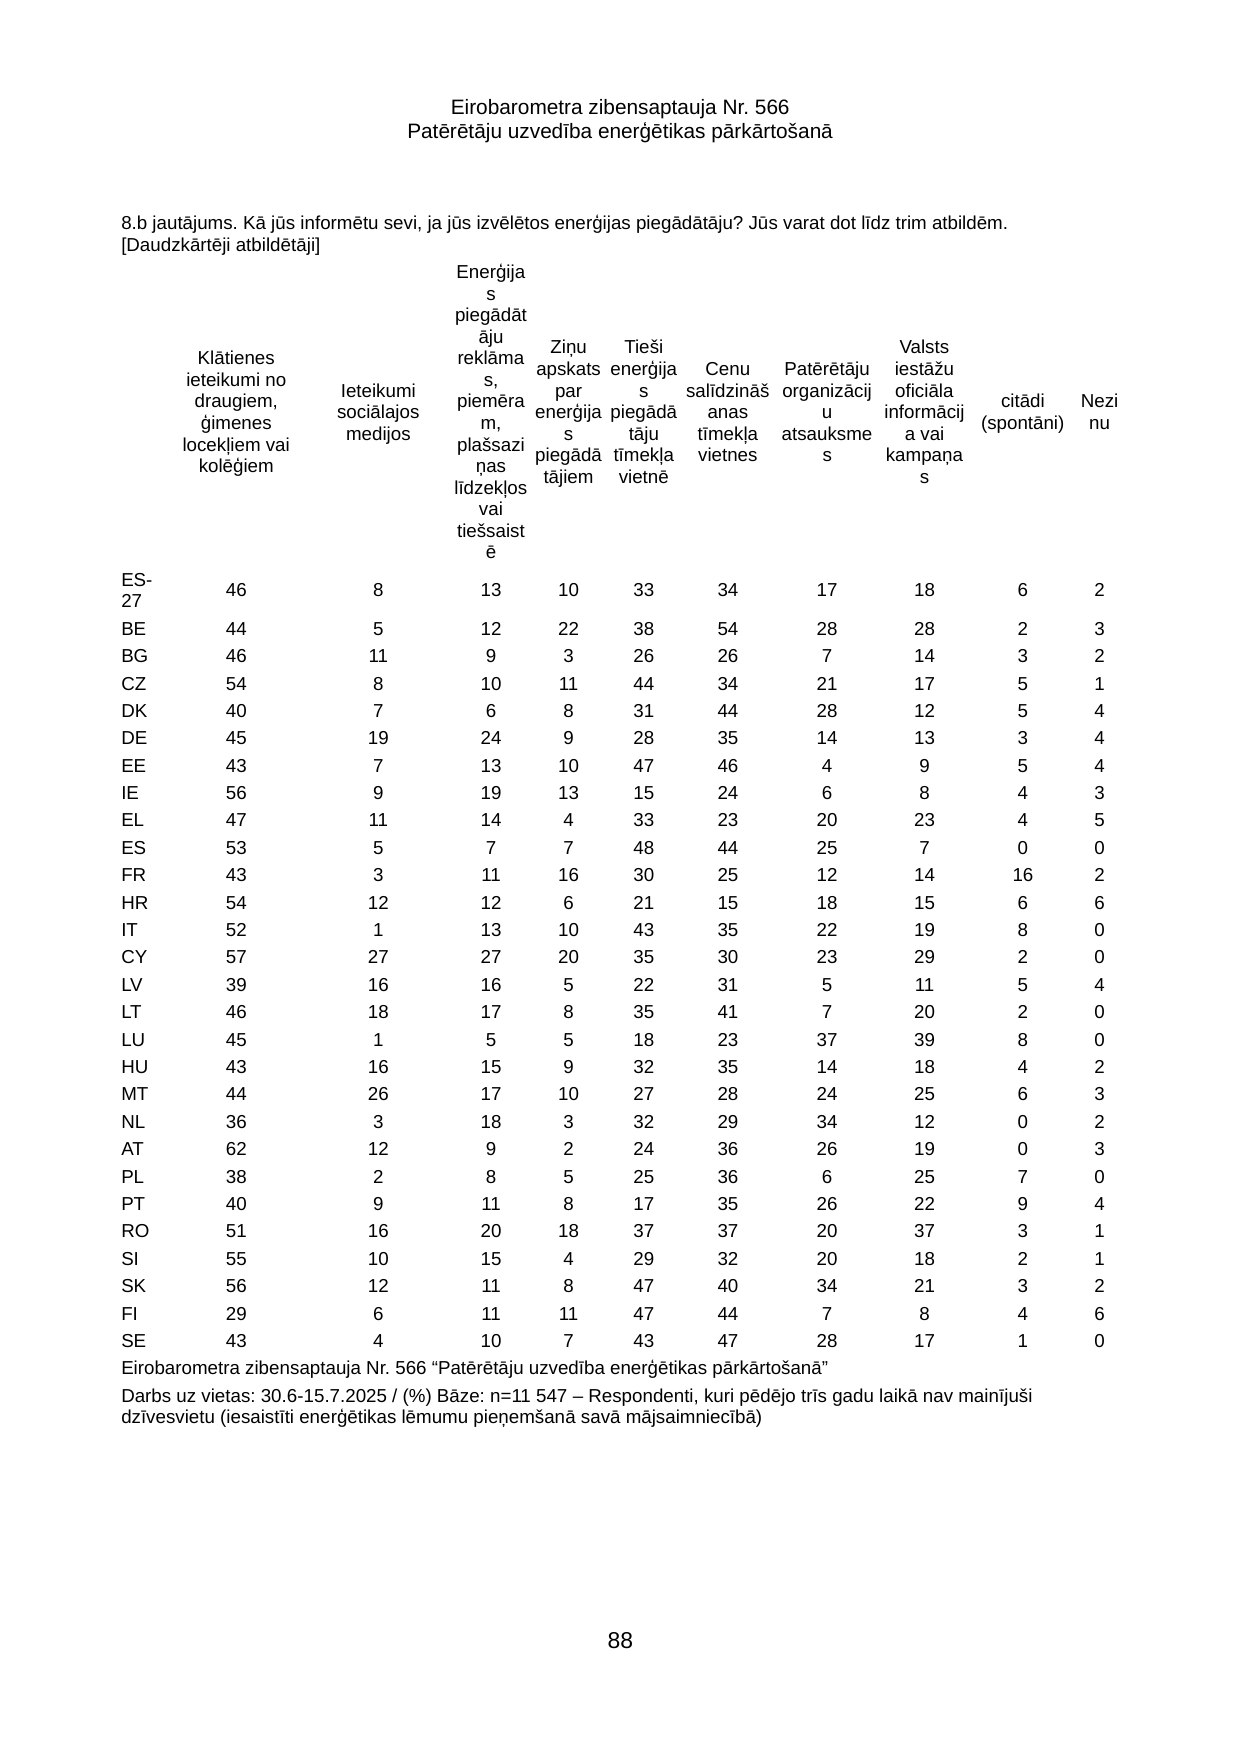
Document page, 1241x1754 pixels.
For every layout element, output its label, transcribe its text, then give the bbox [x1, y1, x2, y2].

table_cell 6 [531, 889, 606, 916]
table_cell 48 [606, 834, 681, 861]
table_cell 39 [880, 1026, 969, 1053]
table_cell 34 [681, 566, 774, 614]
table_cell 29 [880, 943, 969, 971]
table_cell 16 [531, 861, 606, 888]
table_cell 4 [969, 1300, 1076, 1327]
table_cell 36 [681, 1135, 774, 1162]
table_cell 20 [451, 1217, 531, 1245]
table_cell 29 [167, 1300, 305, 1327]
table_cell 15 [451, 1245, 531, 1272]
table_cell 2 [1076, 642, 1122, 669]
table_cell 32 [606, 1108, 681, 1135]
table_cell 8 [305, 669, 451, 697]
table_cell 44 [167, 615, 305, 642]
table_cell 2 [1076, 1108, 1122, 1135]
table_cell 17 [880, 669, 969, 697]
table_cell 44 [606, 669, 681, 697]
table_cell 8 [531, 1272, 606, 1299]
table_cell 51 [167, 1217, 305, 1245]
table_cell 55 [167, 1245, 305, 1272]
table_cell 26 [774, 1190, 880, 1217]
table_cell 35 [606, 943, 681, 971]
table_cell [118, 258, 167, 566]
table_cell 9 [451, 642, 531, 669]
table_cell 7 [969, 1163, 1076, 1190]
table_cell 21 [606, 889, 681, 916]
table_cell 23 [681, 1026, 774, 1053]
table_cell 30 [681, 943, 774, 971]
table_cell 16 [305, 1053, 451, 1080]
table_cell 54 [167, 889, 305, 916]
table_cell SI [118, 1245, 167, 1272]
table_cell 4 [1076, 724, 1122, 752]
table_cell 4 [1076, 752, 1122, 779]
table_cell 26 [681, 642, 774, 669]
table_cell CY [118, 943, 167, 971]
table_cell 33 [606, 806, 681, 834]
table_cell EE [118, 752, 167, 779]
table_cell 21 [774, 669, 880, 697]
table_cell 20 [774, 1245, 880, 1272]
table_cell RO [118, 1217, 167, 1245]
table_cell 7 [774, 998, 880, 1026]
table_cell 25 [880, 1163, 969, 1190]
table_cell 19 [305, 724, 451, 752]
table_cell 16 [451, 971, 531, 998]
table_cell 6 [774, 1163, 880, 1190]
table_cell 4 [531, 806, 606, 834]
table_cell SK [118, 1272, 167, 1299]
table_cell 54 [681, 615, 774, 642]
table_cell 25 [774, 834, 880, 861]
table_cell 3 [969, 724, 1076, 752]
table_cell 6 [969, 1080, 1076, 1108]
table_cell 9 [451, 1135, 531, 1162]
table_cell Darbs uz vietas: 30.6-15.7.2025 / (%) Bāze: n=11 547 – Respondenti, kuri pēdējo trīs gadu laikā nav mainījuši dzīvesvietu (iesaistīti enerģētikas lēmumu pieņemšanā savā mājsaimniecībā) [118, 1382, 1122, 1431]
table_cell 20 [880, 998, 969, 1026]
table_cell 11 [451, 1272, 531, 1299]
table_cell Tieši enerģijas piegādātāju tīmekļa vietnē [606, 258, 681, 566]
table_cell BG [118, 642, 167, 669]
table_cell 46 [681, 752, 774, 779]
table_cell 11 [305, 642, 451, 669]
table_cell 62 [167, 1135, 305, 1162]
table_cell 18 [531, 1217, 606, 1245]
table_cell 11 [531, 669, 606, 697]
table_cell HU [118, 1053, 167, 1080]
table_cell 53 [167, 834, 305, 861]
table_cell 2 [969, 1245, 1076, 1272]
table_cell Klātienes ieteikumi no draugiem, ģimenes locekļiem vai kolēģiem [167, 258, 305, 566]
table_cell BE [118, 615, 167, 642]
table_cell 10 [531, 752, 606, 779]
table_cell 20 [774, 1217, 880, 1245]
table_cell 24 [606, 1135, 681, 1162]
table_cell 34 [774, 1272, 880, 1299]
table_cell ES-27 [118, 566, 167, 614]
table_cell NL [118, 1108, 167, 1135]
table_cell 6 [969, 889, 1076, 916]
table_cell Nezinu [1076, 258, 1122, 566]
table_cell 24 [774, 1080, 880, 1108]
table_cell 24 [451, 724, 531, 752]
table_cell 8 [880, 779, 969, 806]
table_cell 47 [167, 806, 305, 834]
table_cell Enerģijas piegādātāju reklāmas, piemēram, plašsaziņas līdzekļos vai tiešsaistē [451, 258, 531, 566]
table_cell 7 [531, 834, 606, 861]
table_cell 35 [681, 1053, 774, 1080]
table_cell 10 [451, 669, 531, 697]
table_cell 28 [774, 697, 880, 724]
table_cell 4 [1076, 971, 1122, 998]
table_cell 38 [606, 615, 681, 642]
table_cell 4 [1076, 1190, 1122, 1217]
table_cell 13 [451, 566, 531, 614]
table_cell 2 [1076, 566, 1122, 614]
table_cell 17 [880, 1327, 969, 1354]
table_cell 4 [969, 779, 1076, 806]
table_cell 11 [451, 861, 531, 888]
table_cell 10 [531, 916, 606, 943]
table_cell 25 [681, 861, 774, 888]
table_cell 9 [880, 752, 969, 779]
table_cell 31 [606, 697, 681, 724]
table_cell 32 [606, 1053, 681, 1080]
table_cell 3 [305, 861, 451, 888]
table_cell 7 [305, 752, 451, 779]
table_cell 1 [305, 916, 451, 943]
table_cell EL [118, 806, 167, 834]
table_cell 18 [774, 889, 880, 916]
table_cell 12 [451, 615, 531, 642]
table_cell 18 [880, 566, 969, 614]
table_cell 9 [531, 1053, 606, 1080]
table_cell 4 [774, 752, 880, 779]
table_cell 43 [167, 1327, 305, 1354]
table_cell 18 [880, 1245, 969, 1272]
table_cell 37 [774, 1026, 880, 1053]
table_cell 35 [681, 1190, 774, 1217]
table_cell DK [118, 697, 167, 724]
table_cell 7 [531, 1327, 606, 1354]
table_cell 10 [451, 1327, 531, 1354]
table_cell 24 [681, 779, 774, 806]
table_cell 12 [451, 889, 531, 916]
table_cell 20 [531, 943, 606, 971]
table_cell 8 [880, 1300, 969, 1327]
table_cell 28 [880, 615, 969, 642]
table_cell 9 [969, 1190, 1076, 1217]
table_cell 54 [167, 669, 305, 697]
table_cell 44 [681, 834, 774, 861]
table_cell 8 [451, 1163, 531, 1190]
table_cell 14 [774, 1053, 880, 1080]
table_cell 8 [531, 697, 606, 724]
table_cell 11 [531, 1300, 606, 1327]
table_cell LT [118, 998, 167, 1026]
table_cell 35 [681, 724, 774, 752]
table_cell 26 [606, 642, 681, 669]
table_cell 29 [681, 1108, 774, 1135]
table_cell 22 [774, 916, 880, 943]
table_cell Valsts iestāžu oficiāla informācija vai kampaņas [880, 258, 969, 566]
table_cell 17 [451, 998, 531, 1026]
table_cell 43 [606, 916, 681, 943]
table_cell 15 [681, 889, 774, 916]
table_cell 9 [305, 779, 451, 806]
table_cell 26 [774, 1135, 880, 1162]
table_cell 26 [305, 1080, 451, 1108]
table_cell 8 [531, 998, 606, 1026]
table_cell 5 [969, 697, 1076, 724]
table_cell 3 [305, 1108, 451, 1135]
table_cell 0 [969, 834, 1076, 861]
table_cell 12 [305, 1272, 451, 1299]
table_cell PT [118, 1190, 167, 1217]
table_cell 4 [969, 1053, 1076, 1080]
table_cell 17 [606, 1190, 681, 1217]
table_cell 40 [681, 1272, 774, 1299]
table_cell 5 [1076, 806, 1122, 834]
table_cell 28 [681, 1080, 774, 1108]
table_cell 1 [969, 1327, 1076, 1354]
table_cell 5 [969, 971, 1076, 998]
table_cell 19 [880, 1135, 969, 1162]
table_cell 15 [606, 779, 681, 806]
table_cell 8 [969, 1026, 1076, 1053]
table_cell 5 [531, 1026, 606, 1053]
table_cell 3 [969, 1272, 1076, 1299]
table_cell 43 [167, 861, 305, 888]
table_cell 7 [880, 834, 969, 861]
table_cell 34 [774, 1108, 880, 1135]
table_cell 6 [774, 779, 880, 806]
table_cell 7 [305, 697, 451, 724]
table_cell 16 [305, 971, 451, 998]
table_cell 18 [305, 998, 451, 1026]
table_cell 11 [451, 1190, 531, 1217]
table_cell 0 [1076, 1026, 1122, 1053]
table_cell 18 [606, 1026, 681, 1053]
table_cell 39 [167, 971, 305, 998]
table_cell 4 [1076, 697, 1122, 724]
table_cell 47 [606, 752, 681, 779]
table_cell 40 [167, 1190, 305, 1217]
table_cell 2 [305, 1163, 451, 1190]
table_cell 47 [681, 1327, 774, 1354]
table_cell 0 [1076, 943, 1122, 971]
table_cell 17 [451, 1080, 531, 1108]
table_cell 10 [305, 1245, 451, 1272]
table_cell 43 [606, 1327, 681, 1354]
table_cell 12 [880, 697, 969, 724]
table_cell 28 [774, 1327, 880, 1354]
table_cell 7 [774, 1300, 880, 1327]
table_cell 5 [774, 971, 880, 998]
table_cell IE [118, 779, 167, 806]
table_cell 18 [880, 1053, 969, 1080]
table_cell 25 [880, 1080, 969, 1108]
table_cell 32 [681, 1245, 774, 1272]
table_cell 23 [681, 806, 774, 834]
table_cell 1 [305, 1026, 451, 1053]
table_cell 14 [880, 861, 969, 888]
table_cell 3 [969, 642, 1076, 669]
table_cell 1 [1076, 1217, 1122, 1245]
table_cell 47 [606, 1272, 681, 1299]
table_cell 47 [606, 1300, 681, 1327]
table_cell ES [118, 834, 167, 861]
table_cell 11 [305, 806, 451, 834]
table_cell 9 [305, 1190, 451, 1217]
table_cell 37 [606, 1217, 681, 1245]
table_cell HR [118, 889, 167, 916]
table_cell Eirobarometra zibensaptauja Nr. 566 “Patērētāju uzvedība enerģētikas pārkārtošanā” [118, 1354, 1122, 1382]
table_cell 27 [451, 943, 531, 971]
table_cell 28 [774, 615, 880, 642]
table_cell 8 [969, 916, 1076, 943]
table_cell 19 [880, 916, 969, 943]
table_cell 36 [167, 1108, 305, 1135]
table_cell 4 [305, 1327, 451, 1354]
table_cell Ieteikumi sociālajos medijos [305, 258, 451, 566]
table_cell 7 [451, 834, 531, 861]
table_cell 56 [167, 1272, 305, 1299]
table_cell 43 [167, 752, 305, 779]
table_cell 46 [167, 566, 305, 614]
table_cell citādi (spontāni) [969, 258, 1076, 566]
table_cell 8 [531, 1190, 606, 1217]
table_cell 20 [774, 806, 880, 834]
table_cell 12 [305, 889, 451, 916]
table_cell 46 [167, 998, 305, 1026]
table_cell 14 [451, 806, 531, 834]
table_cell 27 [606, 1080, 681, 1108]
table_cell 44 [167, 1080, 305, 1108]
table_cell 11 [880, 971, 969, 998]
table_cell 5 [305, 615, 451, 642]
table_cell 35 [606, 998, 681, 1026]
table_cell 37 [880, 1217, 969, 1245]
table_cell 5 [969, 752, 1076, 779]
table_cell AT [118, 1135, 167, 1162]
table_cell 29 [606, 1245, 681, 1272]
table_cell 36 [681, 1163, 774, 1190]
table_cell 5 [531, 971, 606, 998]
table_cell 56 [167, 779, 305, 806]
table_cell 35 [681, 916, 774, 943]
table_cell 38 [167, 1163, 305, 1190]
table_cell 6 [1076, 1300, 1122, 1327]
table_cell 4 [969, 806, 1076, 834]
table_cell 3 [531, 1108, 606, 1135]
table_cell 3 [1076, 615, 1122, 642]
table_cell 8 [305, 566, 451, 614]
table_cell 7 [774, 642, 880, 669]
table_cell PL [118, 1163, 167, 1190]
table_cell 1 [1076, 669, 1122, 697]
table_cell FI [118, 1300, 167, 1327]
table_cell 45 [167, 724, 305, 752]
table_cell 10 [531, 1080, 606, 1108]
table_cell 0 [969, 1135, 1076, 1162]
table_cell 22 [531, 615, 606, 642]
table_cell 13 [880, 724, 969, 752]
table_cell 2 [969, 998, 1076, 1026]
table_cell 2 [969, 615, 1076, 642]
table_cell 21 [880, 1272, 969, 1299]
table_cell 44 [681, 1300, 774, 1327]
table_cell 14 [880, 642, 969, 669]
table_cell 2 [1076, 1053, 1122, 1080]
table_cell 37 [681, 1217, 774, 1245]
table_cell 5 [305, 834, 451, 861]
table_cell Cenu salīdzināšanas tīmekļa vietnes [681, 258, 774, 566]
table_cell 0 [1076, 916, 1122, 943]
table_cell 18 [451, 1108, 531, 1135]
table_cell 30 [606, 861, 681, 888]
table_cell 0 [969, 1108, 1076, 1135]
table_cell 2 [531, 1135, 606, 1162]
table_cell 6 [969, 566, 1076, 614]
table_cell 3 [1076, 1135, 1122, 1162]
table_cell 15 [451, 1053, 531, 1080]
table_cell 2 [1076, 1272, 1122, 1299]
table_cell 22 [880, 1190, 969, 1217]
table_cell 27 [305, 943, 451, 971]
table_cell 25 [606, 1163, 681, 1190]
table_cell LU [118, 1026, 167, 1053]
table_cell 22 [606, 971, 681, 998]
table_cell 13 [451, 752, 531, 779]
table_cell 1 [1076, 1245, 1122, 1272]
table_cell 23 [774, 943, 880, 971]
table_cell SE [118, 1327, 167, 1354]
table_cell Ziņu apskats par enerģijas piegādātājiem [531, 258, 606, 566]
table_cell 2 [969, 943, 1076, 971]
table_cell 40 [167, 697, 305, 724]
table_cell 11 [451, 1300, 531, 1327]
table_cell 9 [531, 724, 606, 752]
table_cell 3 [1076, 779, 1122, 806]
table_cell 43 [167, 1053, 305, 1080]
table_cell 3 [531, 642, 606, 669]
table_cell 6 [1076, 889, 1122, 916]
table_cell 44 [681, 697, 774, 724]
table_cell 5 [531, 1163, 606, 1190]
table_cell DE [118, 724, 167, 752]
table_cell 5 [969, 669, 1076, 697]
table_cell 46 [167, 642, 305, 669]
table_cell 2 [1076, 861, 1122, 888]
table_cell 16 [969, 861, 1076, 888]
table_cell 10 [531, 566, 606, 614]
table_cell 13 [451, 916, 531, 943]
table_cell 4 [531, 1245, 606, 1272]
table_cell MT [118, 1080, 167, 1108]
table_cell 28 [606, 724, 681, 752]
table_cell 12 [305, 1135, 451, 1162]
table_cell CZ [118, 669, 167, 697]
table_cell 15 [880, 889, 969, 916]
table_cell 12 [880, 1108, 969, 1135]
table_cell 41 [681, 998, 774, 1026]
table_cell 34 [681, 669, 774, 697]
table_cell 12 [774, 861, 880, 888]
table_cell 0 [1076, 1163, 1122, 1190]
table_cell 6 [451, 697, 531, 724]
table_cell 3 [969, 1217, 1076, 1245]
table_cell 16 [305, 1217, 451, 1245]
table_cell 17 [774, 566, 880, 614]
table_cell 6 [305, 1300, 451, 1327]
table_cell 52 [167, 916, 305, 943]
table_cell 3 [1076, 1080, 1122, 1108]
table_cell 0 [1076, 834, 1122, 861]
table_cell 5 [451, 1026, 531, 1053]
table_cell 57 [167, 943, 305, 971]
table_cell IT [118, 916, 167, 943]
table_cell 33 [606, 566, 681, 614]
table_cell 23 [880, 806, 969, 834]
table_cell 0 [1076, 1327, 1122, 1354]
table_cell Patērētāju organizāciju atsauksmes [774, 258, 880, 566]
table_cell 31 [681, 971, 774, 998]
table_cell 19 [451, 779, 531, 806]
table_cell 13 [531, 779, 606, 806]
table_cell 45 [167, 1026, 305, 1053]
table_cell 0 [1076, 998, 1122, 1026]
table_cell LV [118, 971, 167, 998]
table_cell 14 [774, 724, 880, 752]
table_header 8.b jautājums. Kā jūs informētu sevi, ja jūs izvēlētos enerģijas piegādātāju? Jūs varat dot līdz trim atbildēm. [Daudzkārtēji atbildētāji] [118, 209, 1122, 258]
table_cell FR [118, 861, 167, 888]
